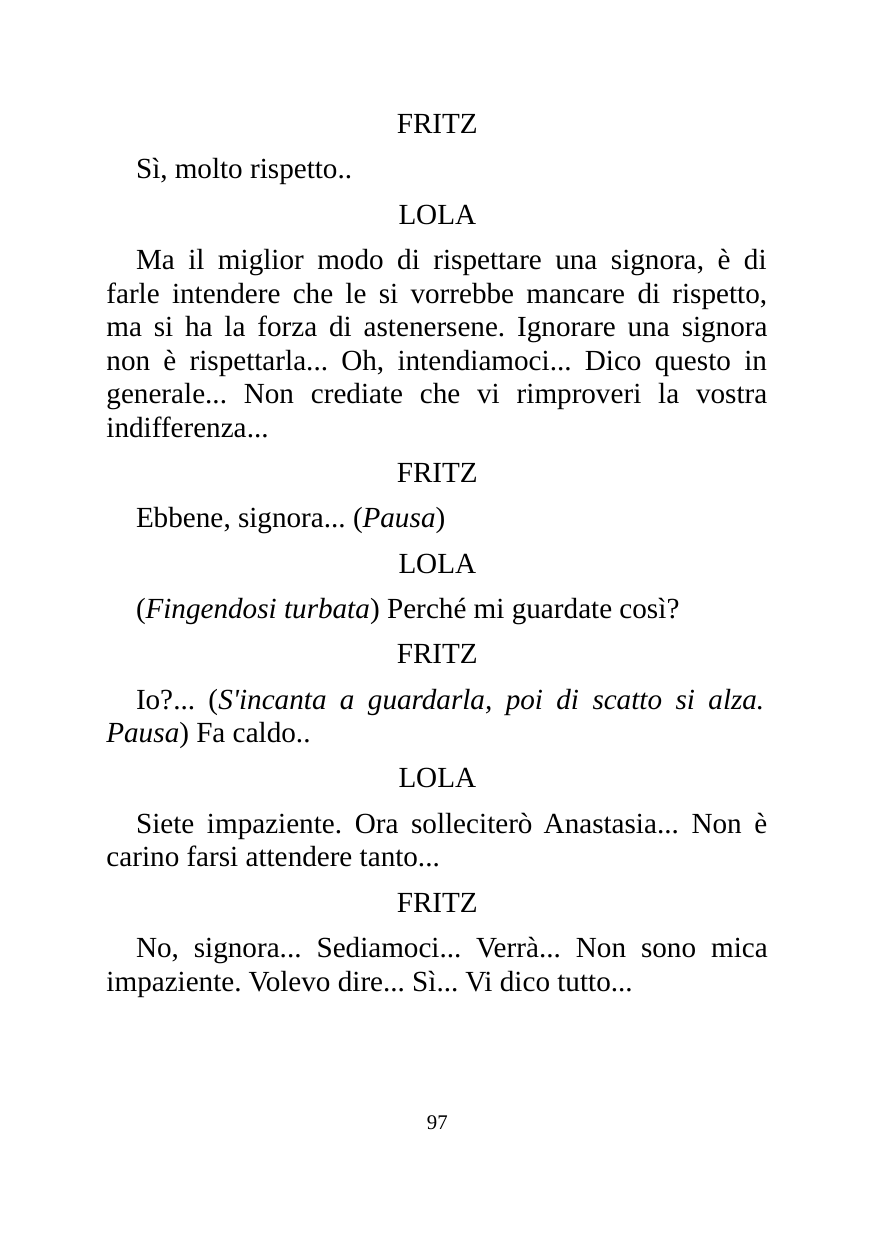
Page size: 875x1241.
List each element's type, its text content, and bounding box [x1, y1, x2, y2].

text FRITZ [106, 455, 768, 489]
text (Fingendosi turbata) Perché mi guardate così? [106, 591, 768, 625]
text Io?... (S'incanta a guardarla, poi di scatto si alza. Pausa) Fa caldo.. [106, 682, 768, 749]
text FRITZ [106, 636, 768, 670]
text No, signora... Sediamoci... Verrà... Non sono mica impaziente. Volevo dire... Sì... Vi dico tutto... [106, 930, 768, 997]
text FRITZ [106, 106, 768, 140]
text Sì, molto rispetto.. [106, 152, 768, 185]
text LOLA [106, 197, 768, 230]
text FRITZ [106, 885, 768, 918]
text Siete impaziente. Ora solleciterò Anastasia... Non è carino farsi attendere tanto... [106, 806, 768, 873]
text LOLA [106, 546, 768, 579]
text Ebbene, signora... (Pausa) [106, 501, 768, 534]
text Ma il miglior modo di rispettare una signora, è di farle intendere che le si vorrebbe mancare di rispetto, ma si ha la forza di astenersene. Ignorare una signora non è rispettarla... Oh, intendiamoci... Dico questo in generale... Non crediate che vi rimproveri la vostra indifferenza... [106, 242, 768, 443]
text LOLA [106, 761, 768, 794]
